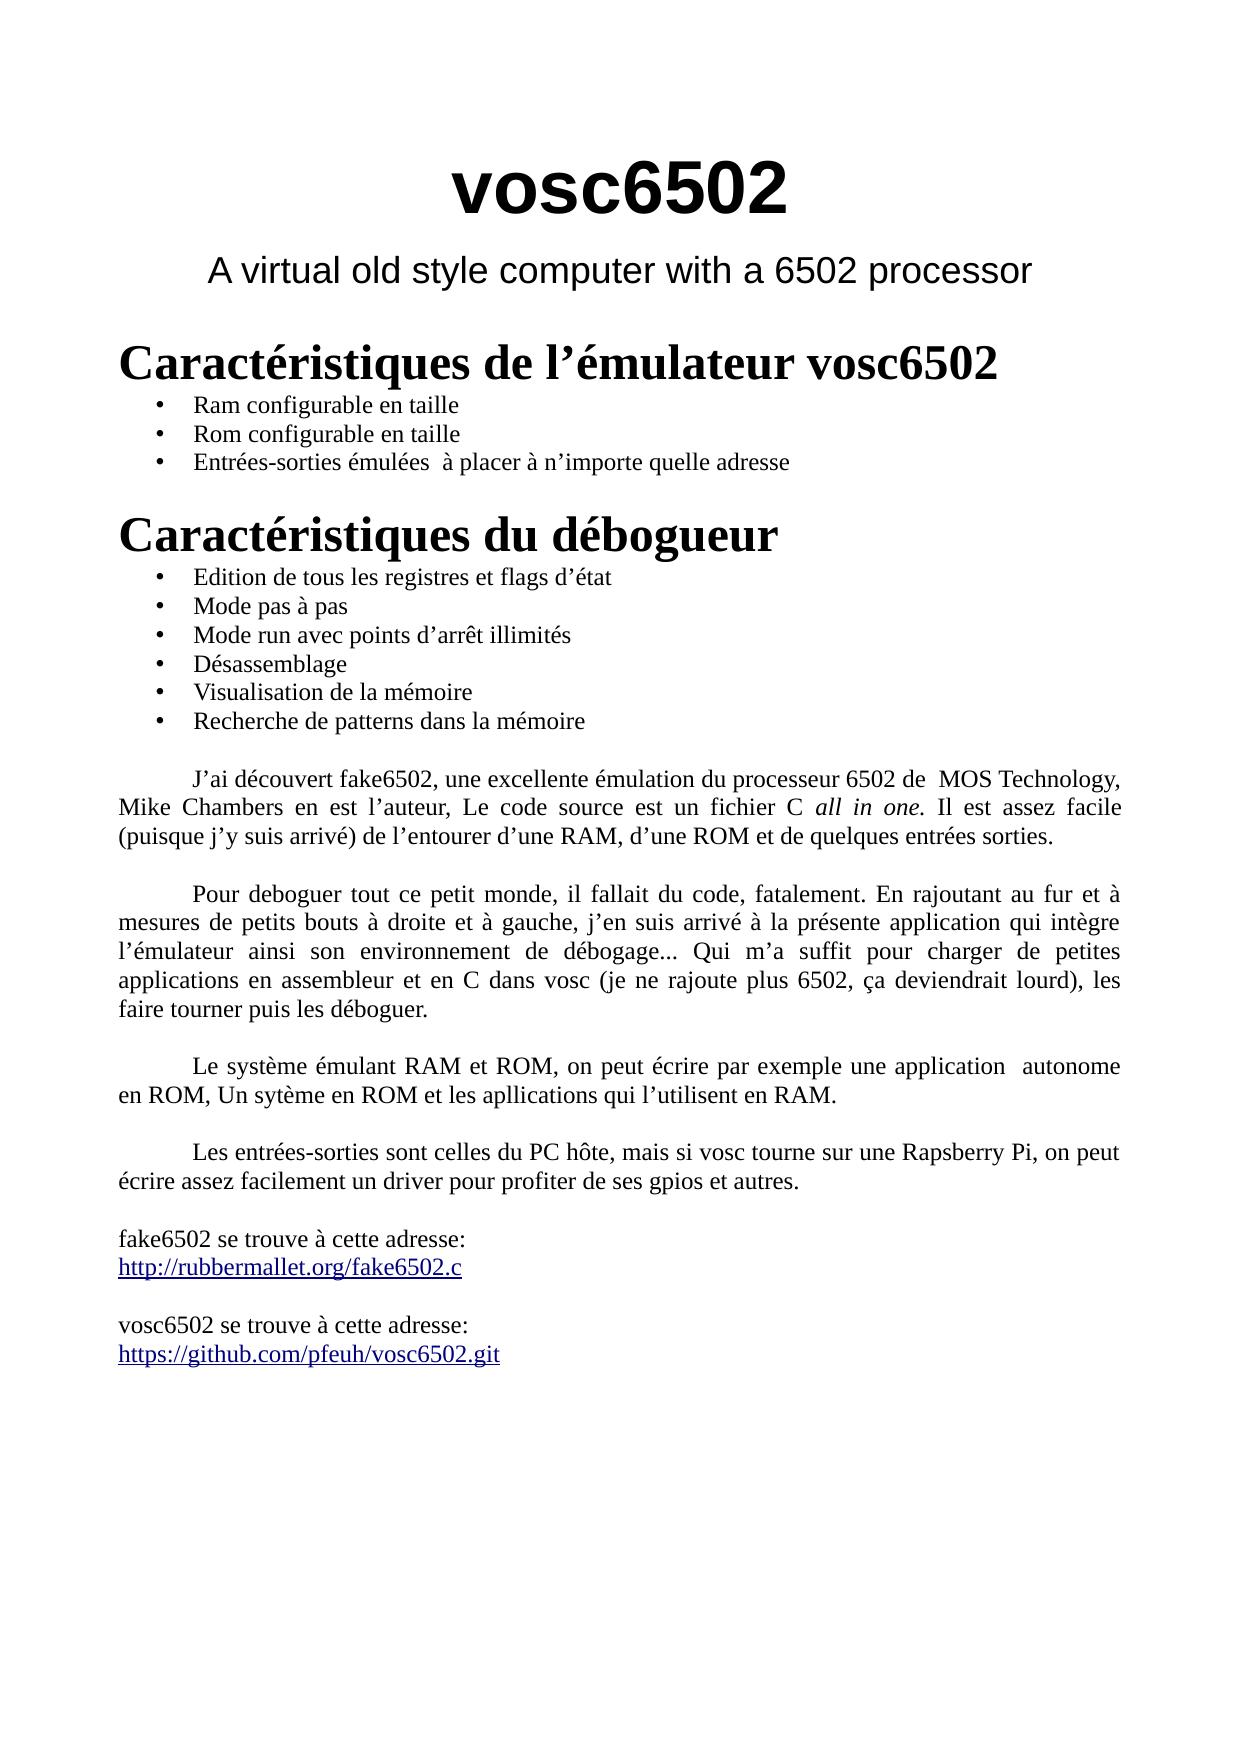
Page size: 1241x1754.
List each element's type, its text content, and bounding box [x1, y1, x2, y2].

list Entrées-sorties émulées à placer à n’importe quelle adresse [156, 447, 1122, 476]
text Pour deboguer tout ce petit monde, il fallait du code, fatalement. En rajoutant au fur et à mesures de petits bouts à droite et à gauche, j’en suis arrivé à la présente application qui intègre l’émulateur ainsi son environnement de débogage... Qui m’a suffit pour charger de petites applications en assembleur et en C dans vosc (je ne rajoute plus 6502, ça deviendrait lourd), les faire tourner puis les déboguer. [118, 879, 1122, 1022]
list Mode pas à pas [156, 591, 1122, 620]
text Le système émulant RAM et ROM, on peut écrire par exemple une application autonome en ROM, Un sytème en ROM et les apllications qui l’utilisent en RAM. [118, 1051, 1122, 1109]
list Visualisation de la mémoire [156, 677, 1122, 706]
list Recherche de patterns dans la mémoire [156, 706, 1122, 735]
text Caractéristiques du débogueur [118, 505, 1122, 562]
text Caractéristiques de l’émulateur vosc6502 [118, 332, 1122, 390]
list Ram configurable en taille [156, 390, 1122, 419]
text https://github.com/pfeuh/vosc6502.git [118, 1339, 1122, 1367]
text fake6502 se trouve à cette adresse: [118, 1224, 1122, 1252]
subtitle A virtual old style computer with a 6502 processor [118, 248, 1122, 291]
title vosc6502 [118, 143, 1122, 229]
list Rom configurable en taille [156, 419, 1122, 447]
text vosc6502 se trouve à cette adresse: [118, 1310, 1122, 1339]
text J’ai découvert fake6502, une excellente émulation du processeur 6502 de MOS Technology, Mike Chambers en est l’auteur, Le code source est un fichier C all in one. Il est assez facile (puisque j’y suis arrivé) de l’entourer d’une RAM, d’une ROM et de quelques entrées sorties. [118, 764, 1122, 850]
text http://rubbermallet.org/fake6502.c [118, 1252, 1122, 1281]
list Edition de tous les registres et flags d’état [156, 562, 1122, 591]
list Mode run avec points d’arrêt illimités [156, 620, 1122, 649]
text Les entrées-sorties sont celles du PC hôte, mais si vosc tourne sur une Rapsberry Pi, on peut écrire assez facilement un driver pour profiter de ses gpios et autres. [118, 1137, 1122, 1195]
list Désassemblage [156, 649, 1122, 677]
